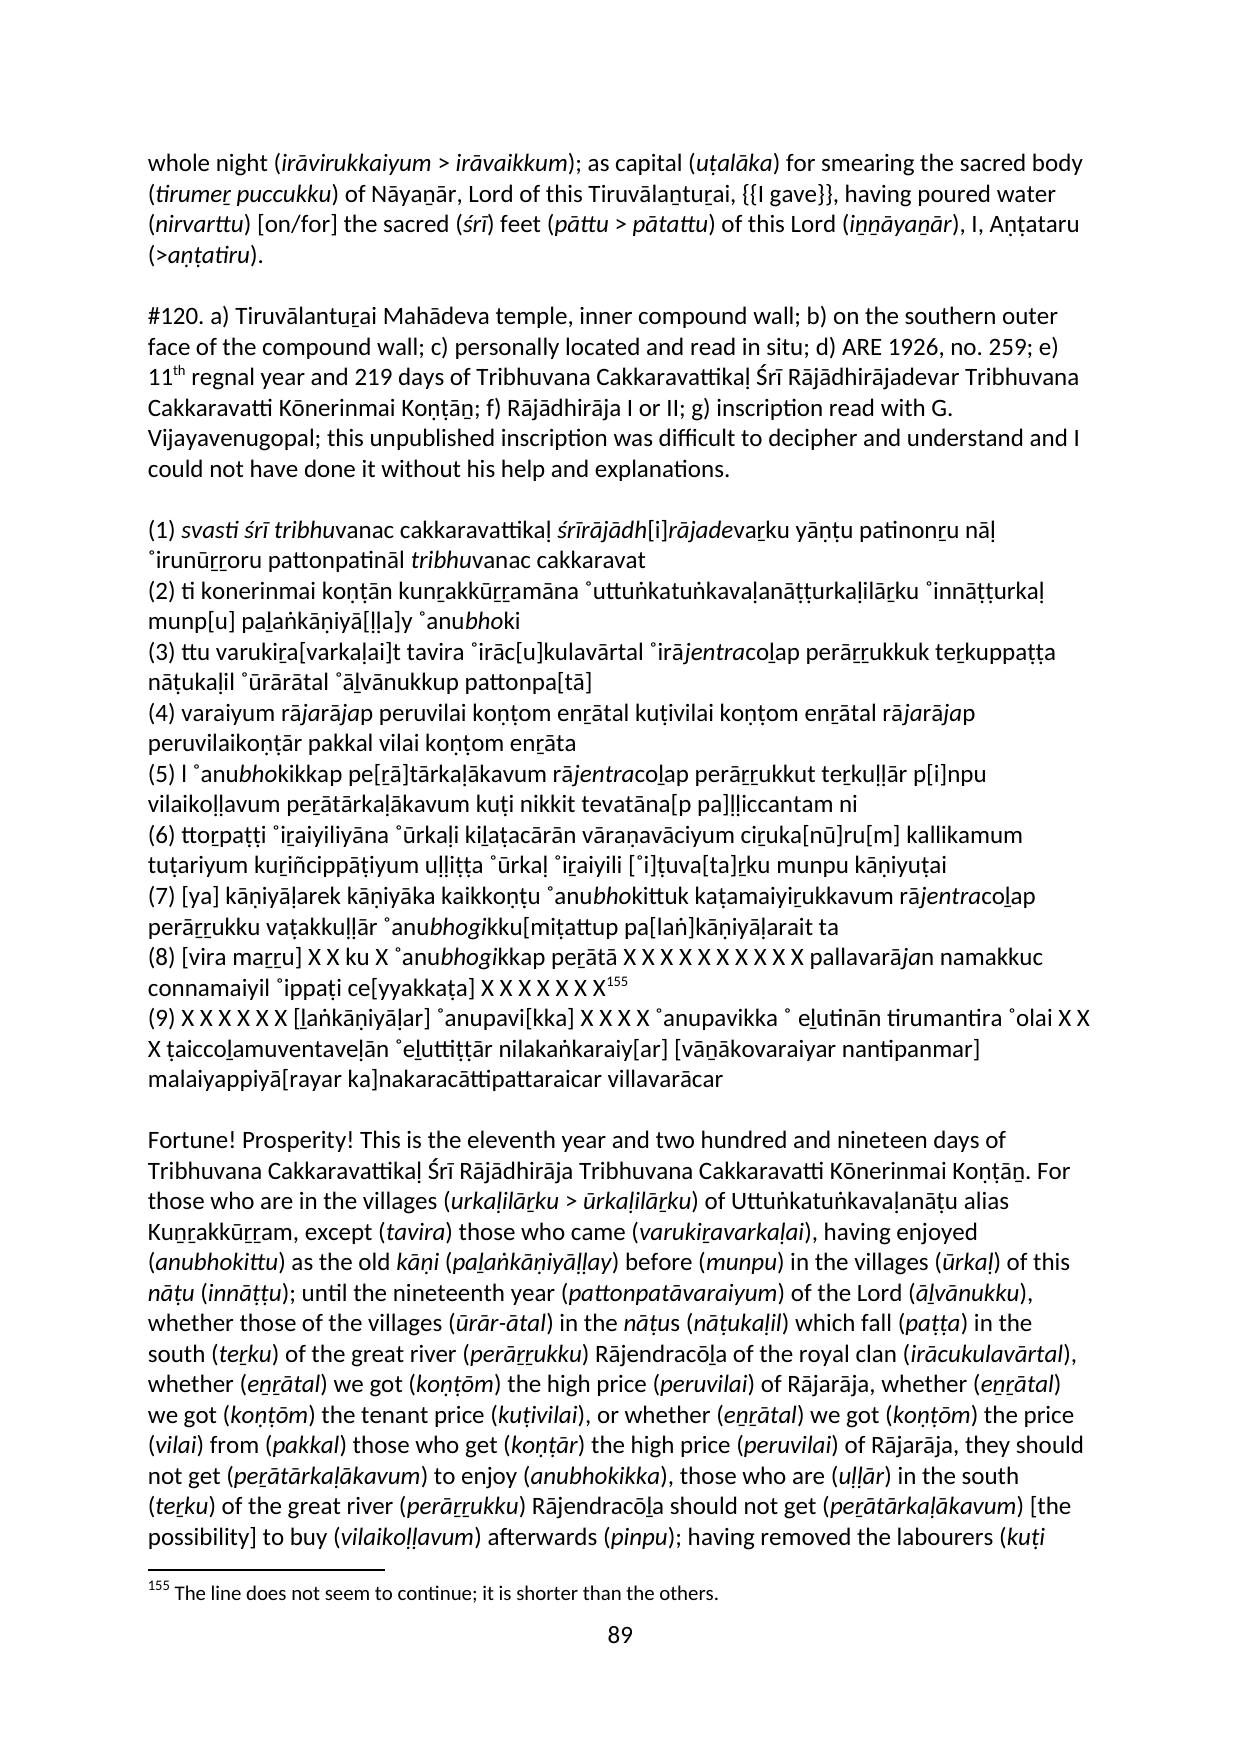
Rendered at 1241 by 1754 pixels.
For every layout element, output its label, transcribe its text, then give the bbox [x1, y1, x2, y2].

text (3) ttu varukiṟa[varkaḷai]t tavira ˚irāc[u]kulavārtal ˚irājentracoḻap perāṟṟukkuk teṟkuppaṭṭa nāṭukaḷil ˚ūrārātal ˚āḻvānukkup pattonpa[tā] [148, 636, 1093, 697]
text (7) [ya] kāṇiyāḷarek kāṇiyāka kaikkoṇṭu ˚anubhokittuk kaṭamaiyiṟukkavum rājentracoḻap perāṟṟukku vaṭakkuḷḷār ˚anubhogikku[miṭattup pa[laṅ]kāṇiyāḷarait ta [148, 880, 1093, 941]
text The line does not seem to continue; it is shorter than the others. [148, 1576, 1093, 1606]
text (9) X X X X X X [ḻaṅkāṇiyāḷar] ˚anupavi[kka] X X X X ˚anupavikka ˚ eḻutinān tirumantira ˚olai X X X ṭaiccoḻamuventaveḷān ˚eḻuttiṭṭār nilakaṅkaraiy[ar] [vāṉākovaraiyar nantipanmar] malaiyappiyā[rayar ka]nakaracāttipattaraicar villavarācar [148, 1002, 1093, 1094]
text (2) ti konerinmai koṇṭān kunṟakkūṟṟamāna ˚uttuṅkatuṅkavaḷanāṭṭurkaḷilāṟku ˚innāṭṭurkaḷ munp[u] paḻaṅkāṇiyā[ḷḷa]y ˚anubhoki [148, 575, 1093, 636]
text (5) l ˚anubhokikkap pe[ṟā]tārkaḷākavum rājentracoḻap perāṟṟukkut teṟkuḷḷār p[i]npu vilaikoḷḷavum peṟātārkaḷākavum kuṭi nikkit tevatāna[p pa]ḷḷiccantam ni [148, 758, 1093, 819]
text (4) varaiyum rājarājap peruvilai koṇṭom enṟātal kuṭivilai koṇṭom enṟātal rājarājap peruvilaikoṇṭār pakkal vilai koṇṭom enṟāta [148, 697, 1093, 758]
text #120. a) Tiruvālantuṟai Mahādeva temple, inner compound wall; b) on the southern outer face of the compound wall; c) personally located and read in situ; d) ARE 1926, no. 259; e) 11th regnal year and 219 days of Tribhuvana Cakkaravattikaḷ Śrī Rājādhirājadevar Tribhuvana Cakkaravatti Kōnerinmai Koṇṭāṉ; f) Rājādhirāja I or II; g) inscription read with G. Vijayavenugopal; this unpublished inscription was difficult to decipher and understand and I could not have done it without his help and explanations. [148, 300, 1093, 483]
text whole night (irāvirukkaiyum > irāvaikkum); as capital (uṭalāka) for smearing the sacred body (tirumeṟ puccukku) of Nāyaṉār, Lord of this Tiruvālaṉtuṟai, {{I gave}}, having poured water (nirvarttu) [on/for] the sacred (śrī) feet (pāttu > pātattu) of this Lord (iṉṉāyaṉār), I, Aṇṭataru (>aṇṭatiru). [148, 148, 1093, 270]
text (6) ttoṟpaṭṭi ˚iṟaiyiliyāna ˚ūrkaḷi kiḻaṭacārān vāraṇavāciyum ciṟuka[nū]ru[m] kallikamum tuṭariyum kuṟiñcippāṭiyum uḷḷiṭṭa ˚ūrkaḷ ˚iṟaiyili [˚i]ṭuva[ta]ṟku munpu kāṇiyuṭai [148, 819, 1093, 880]
text Fortune! Prosperity! This is the eleventh year and two hundred and nineteen days of Tribhuvana Cakkaravattikaḷ Śrī Rājādhirāja Tribhuvana Cakkaravatti Kōnerinmai Koṇṭāṉ. For those who are in the villages (urkaḷilāṟku > ūrkaḷilāṟku) of Uttuṅkatuṅkavaḷanāṭu alias Kuṉṟakkūṟṟam, except (tavira) those who came (varukiṟavarkaḷai), having enjoyed (anubhokittu) as the old kāṇi (paḻaṅkāṇiyāḷḷay) before (munpu) in the villages (ūrkaḷ) of this nāṭu (innāṭṭu); until the nineteenth year (pattonpatāvaraiyum) of the Lord (āḻvānukku), whether those of the villages (ūrār-ātal) in the nāṭus (nāṭukaḷil) which fall (paṭṭa) in the south (teṟku) of the great river (perāṟṟukku) Rājendracōḻa of the royal clan (irācukulavārtal), whether (eṉṟātal) we got (koṇṭōm) the high price (peruvilai) of Rājarāja, whether (eṉṟātal) we got (koṇṭōm) the tenant price (kuṭivilai), or whether (eṉṟātal) we got (koṇṭōm) the price (vilai) from (pakkal) those who get (koṇṭār) the high price (peruvilai) of Rājarāja, they should not get (peṟātārkaḷākavum) to enjoy (anubhokikka), those who are (uḷḷār) in the south (teṟku) of the great river (perāṟṟukku) Rājendracōḻa should not get (peṟātārkaḷākavum) [the possibility] to buy (vilaikoḷḷavum) afterwards (pinpu); having removed the labourers (kuṭi [148, 1124, 1093, 1552]
text (1) svasti śrī tribhuvanac cakkaravattikaḷ śrīrājādh[i]rājadevaṟku yāṇṭu patinonṟu nāḷ ˚irunūṟṟoru pattonpatināl tribhuvanac cakkaravat [148, 514, 1093, 575]
text (8) [vira maṟṟu] X X ku X ˚anubhogikkap peṟātā X X X X X X X X X X pallavarājan namakkuc connamaiyil ˚ippaṭi ce[yyakkaṭa] X X X X X X X [148, 941, 1093, 1002]
